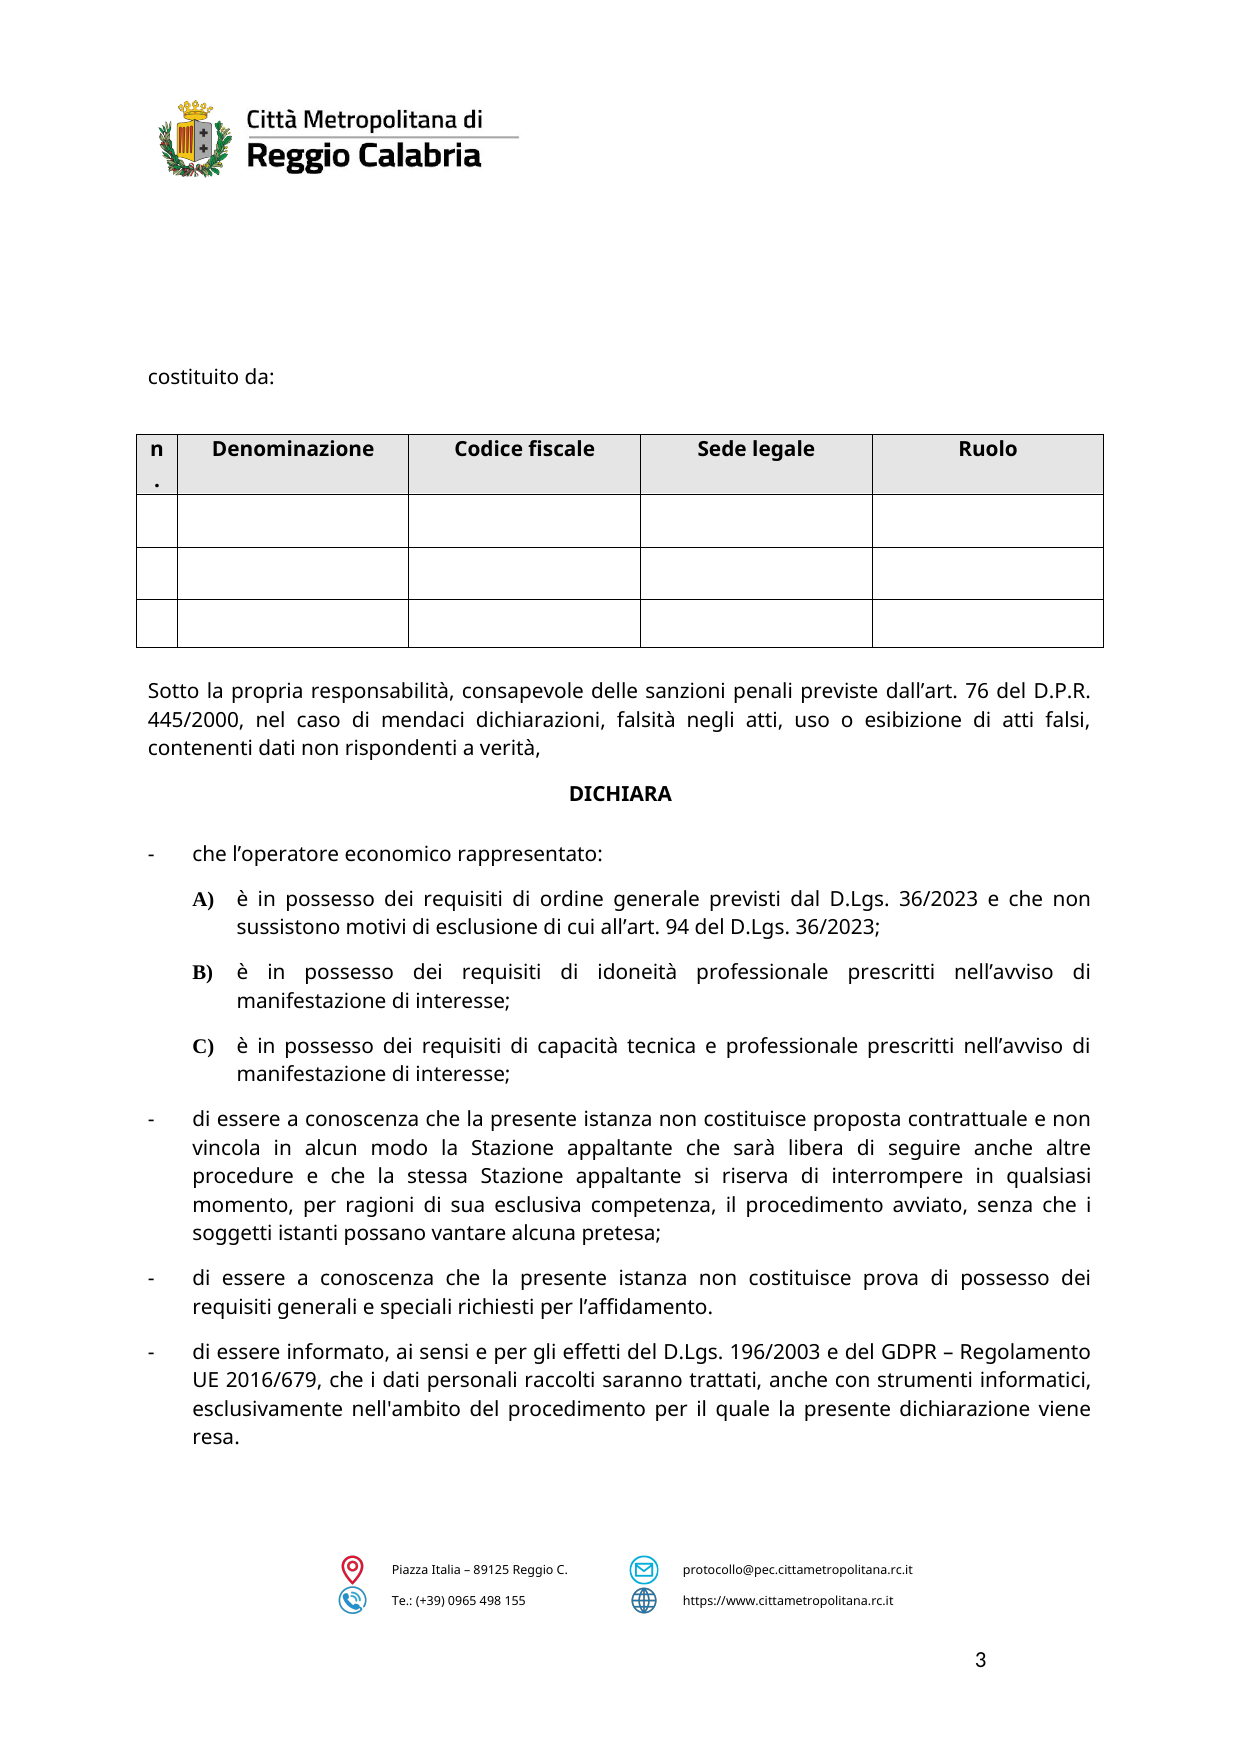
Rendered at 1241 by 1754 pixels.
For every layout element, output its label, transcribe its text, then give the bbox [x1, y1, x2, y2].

table_header Codice fiscale [409, 435, 640, 493]
table_cell [873, 600, 1103, 647]
list è in possesso dei requisiti di capacità tecnica e professionale prescritti nell’avviso di manifestazione di interesse; [192, 1031, 1092, 1088]
list è in possesso dei requisiti di idoneità professionale prescritti nell’avviso di manifestazione di interesse; [192, 957, 1092, 1014]
table_cell [409, 600, 640, 647]
table_cell [409, 548, 640, 599]
picture [649, 1555, 659, 1564]
picture [337, 1586, 368, 1616]
table_cell [137, 600, 177, 647]
list è in possesso dei requisiti di ordine generale previsti dal D.Lgs. 36/2023 e che non sussistono motivi di esclusione di cui all’art. 94 del D.Lgs. 36/2023; [192, 884, 1092, 941]
table_header Sede legale [641, 435, 872, 493]
picture [636, 1558, 652, 1562]
table_cell [641, 548, 872, 599]
picture [337, 1555, 368, 1585]
table_cell [873, 495, 1103, 547]
picture [637, 1569, 651, 1574]
table_cell [409, 495, 640, 547]
table_cell [178, 600, 408, 647]
picture [244, 106, 332, 111]
picture [649, 1576, 659, 1585]
picture [629, 1575, 639, 1585]
table_cell [641, 495, 872, 547]
text DICHIARA [148, 779, 1092, 808]
table_header Ruolo [873, 435, 1103, 493]
picture [635, 1577, 653, 1582]
table_cell [137, 495, 177, 547]
table_cell [873, 548, 1103, 599]
table_cell [178, 495, 408, 547]
text Sotto la propria responsabilità, consapevole delle sanzioni penali previste dall’art. 76 del D.P.R. 445/2000, nel caso di mendaci dichiarazioni, falsità negli atti, uso o esibizione di atti falsi, contenenti dati non rispondenti a verità, [148, 677, 1092, 762]
list di essere a conoscenza che la presente istanza non costituisce prova di possesso dei requisiti generali e speciali richiesti per l’affidamento. [148, 1263, 1092, 1320]
table_cell [641, 600, 872, 647]
table_header Denominazione [178, 435, 408, 493]
list che l’operatore economico rappresentato: [148, 839, 1092, 867]
text costituito da: [148, 362, 1092, 391]
picture [158, 100, 238, 181]
list di essere a conoscenza che la presente istanza non costituisce proposta contrattuale e non vincola in alcun modo la Stazione appaltante che sarà libera di seguire anche altre procedure e che la stessa Stazione appaltante si riserva di interrompere in qualsiasi momento, per ragioni di sua esclusiva competenza, il procedimento avviato, senza che i soggetti istanti possano vantare alcuna pretesa; [148, 1104, 1092, 1247]
table_cell [178, 548, 408, 599]
list di essere informato, ai sensi e per gli effetti del D.Lgs. 196/2003 e del GDPR – Regolamento UE 2016/679, che i dati personali raccolti saranno trattati, anche con strumenti informatici, esclusivamente nell'ambito del procedimento per il quale la presente dichiarazione viene resa. [148, 1337, 1092, 1451]
picture [629, 1555, 639, 1565]
table_cell [137, 548, 177, 599]
picture [629, 1586, 659, 1616]
table_header n. [137, 435, 177, 493]
